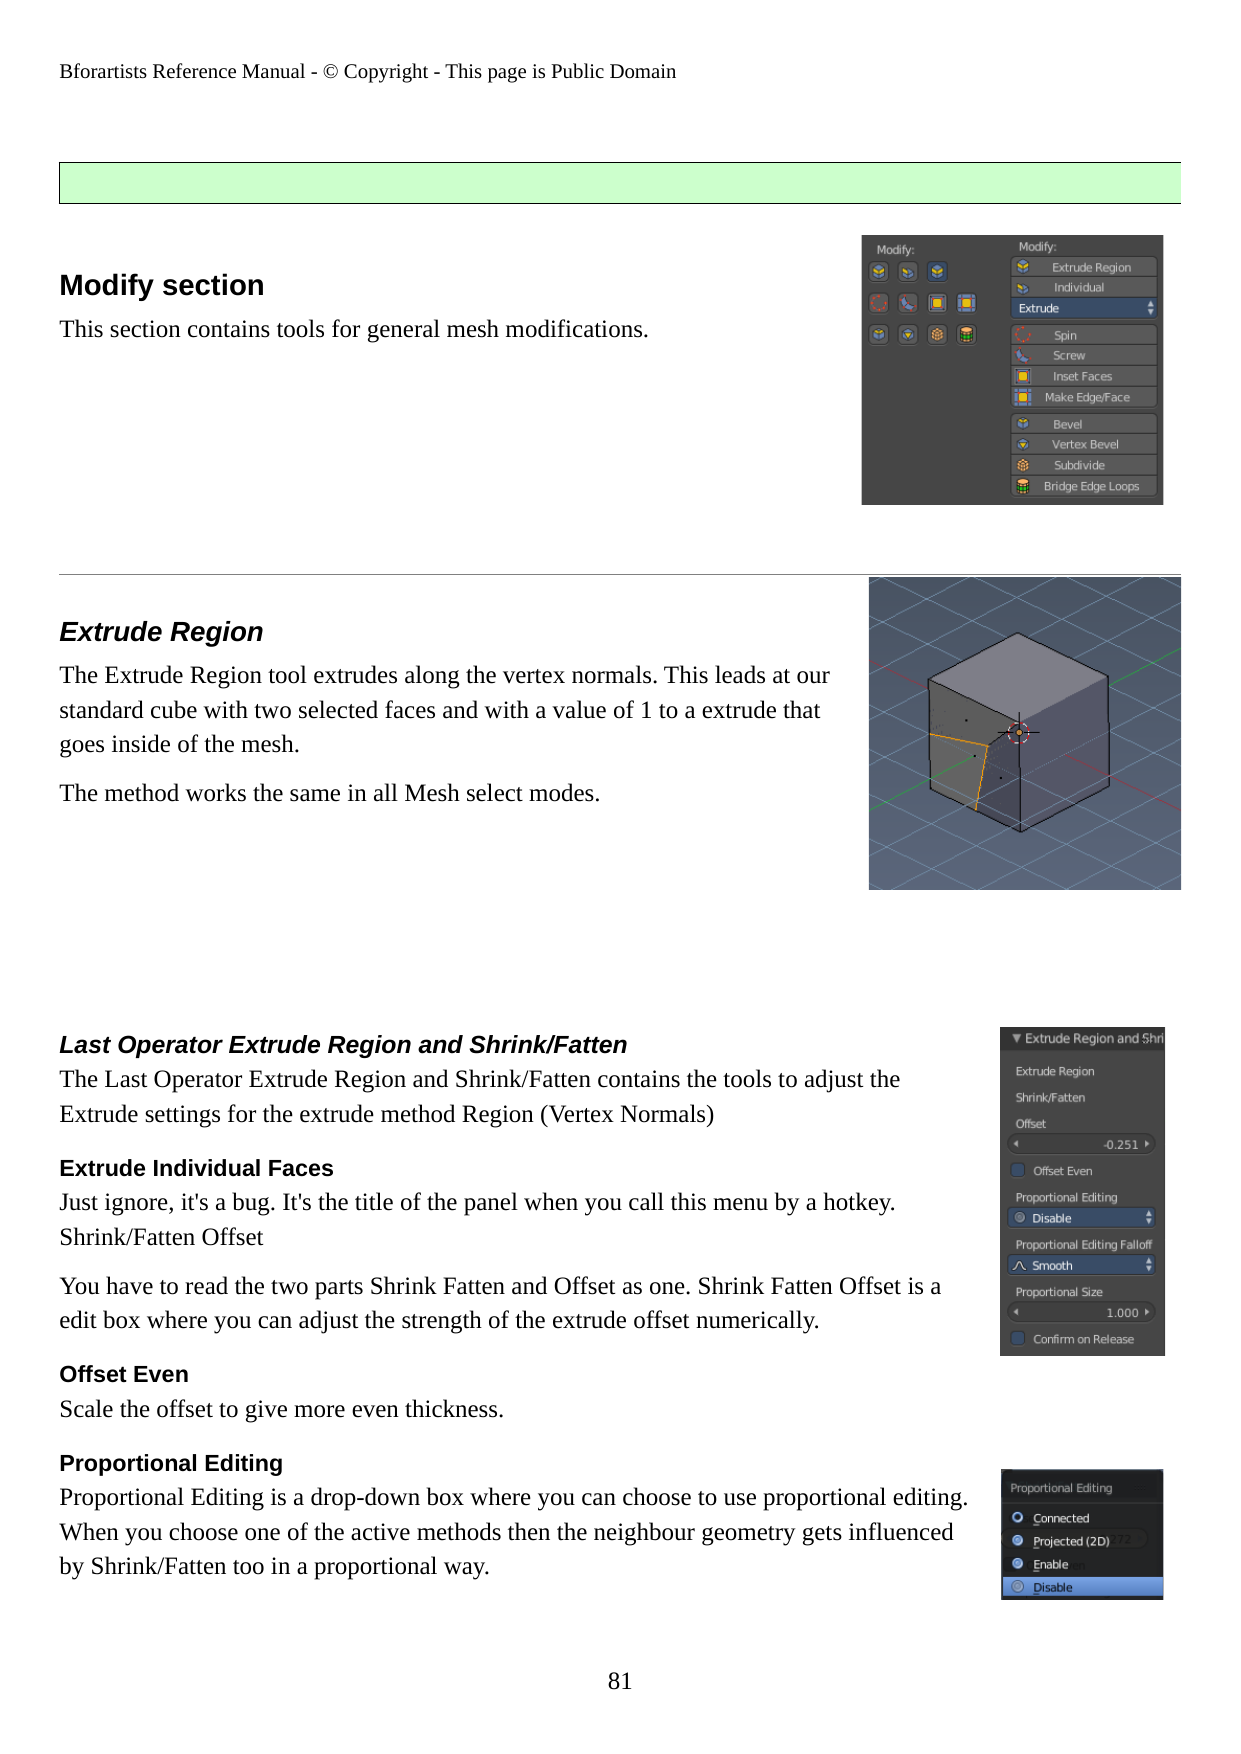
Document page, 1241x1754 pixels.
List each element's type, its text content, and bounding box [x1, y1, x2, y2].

picture [861, 235, 1164, 505]
text The Last Operator Extrude Region and Shrink/Fatten contains the tools to adjust the Extrude settings for the extrude method Region (Vertex Normals) [59, 1064, 1000, 1128]
text Scale the offset to give more even thickness. [59, 1394, 1181, 1422]
text Just ignore, it's a bug. It's the title of the panel when you call this menu by a hotkey. Shrink/Fatten Offset [59, 1187, 1000, 1251]
text The method works the same in all Mesh select modes. [59, 778, 868, 807]
subtitle Extrude Region [59, 616, 868, 648]
subtitle [1164, 268, 1181, 301]
picture [1001, 1469, 1164, 1600]
text You have to read the two parts Shrink Fatten and Offset as one. Shrink Fatten Offset is a edit box where you can adjust the strength of the extrude offset numerically. [59, 1271, 1000, 1334]
text This section contains tools for general mesh modifications. [59, 314, 861, 343]
subtitle Modify section [59, 268, 861, 301]
subtitle Offset Even [59, 1361, 1181, 1387]
table_header [60, 163, 1181, 203]
picture [868, 577, 1182, 890]
subtitle Proportional Editing [59, 1449, 1181, 1476]
subtitle Last Operator Extrude Region and Shrink/Fatten [59, 1030, 1000, 1058]
subtitle Extrude Individual Faces [59, 1154, 1000, 1181]
picture [1000, 1027, 1166, 1356]
text The Extrude Region tool extrudes along the vertex normals. This leads at our standard cube with two selected faces and with a value of 1 to a extrude that goes inside of the mesh. [59, 660, 868, 758]
text Proportional Editing is a drop-down box where you can choose to use proportional editing. When you choose one of the active methods then the neighbour geometry gets influenced by Shrink/Fatten too in a proportional way. [59, 1482, 1001, 1580]
